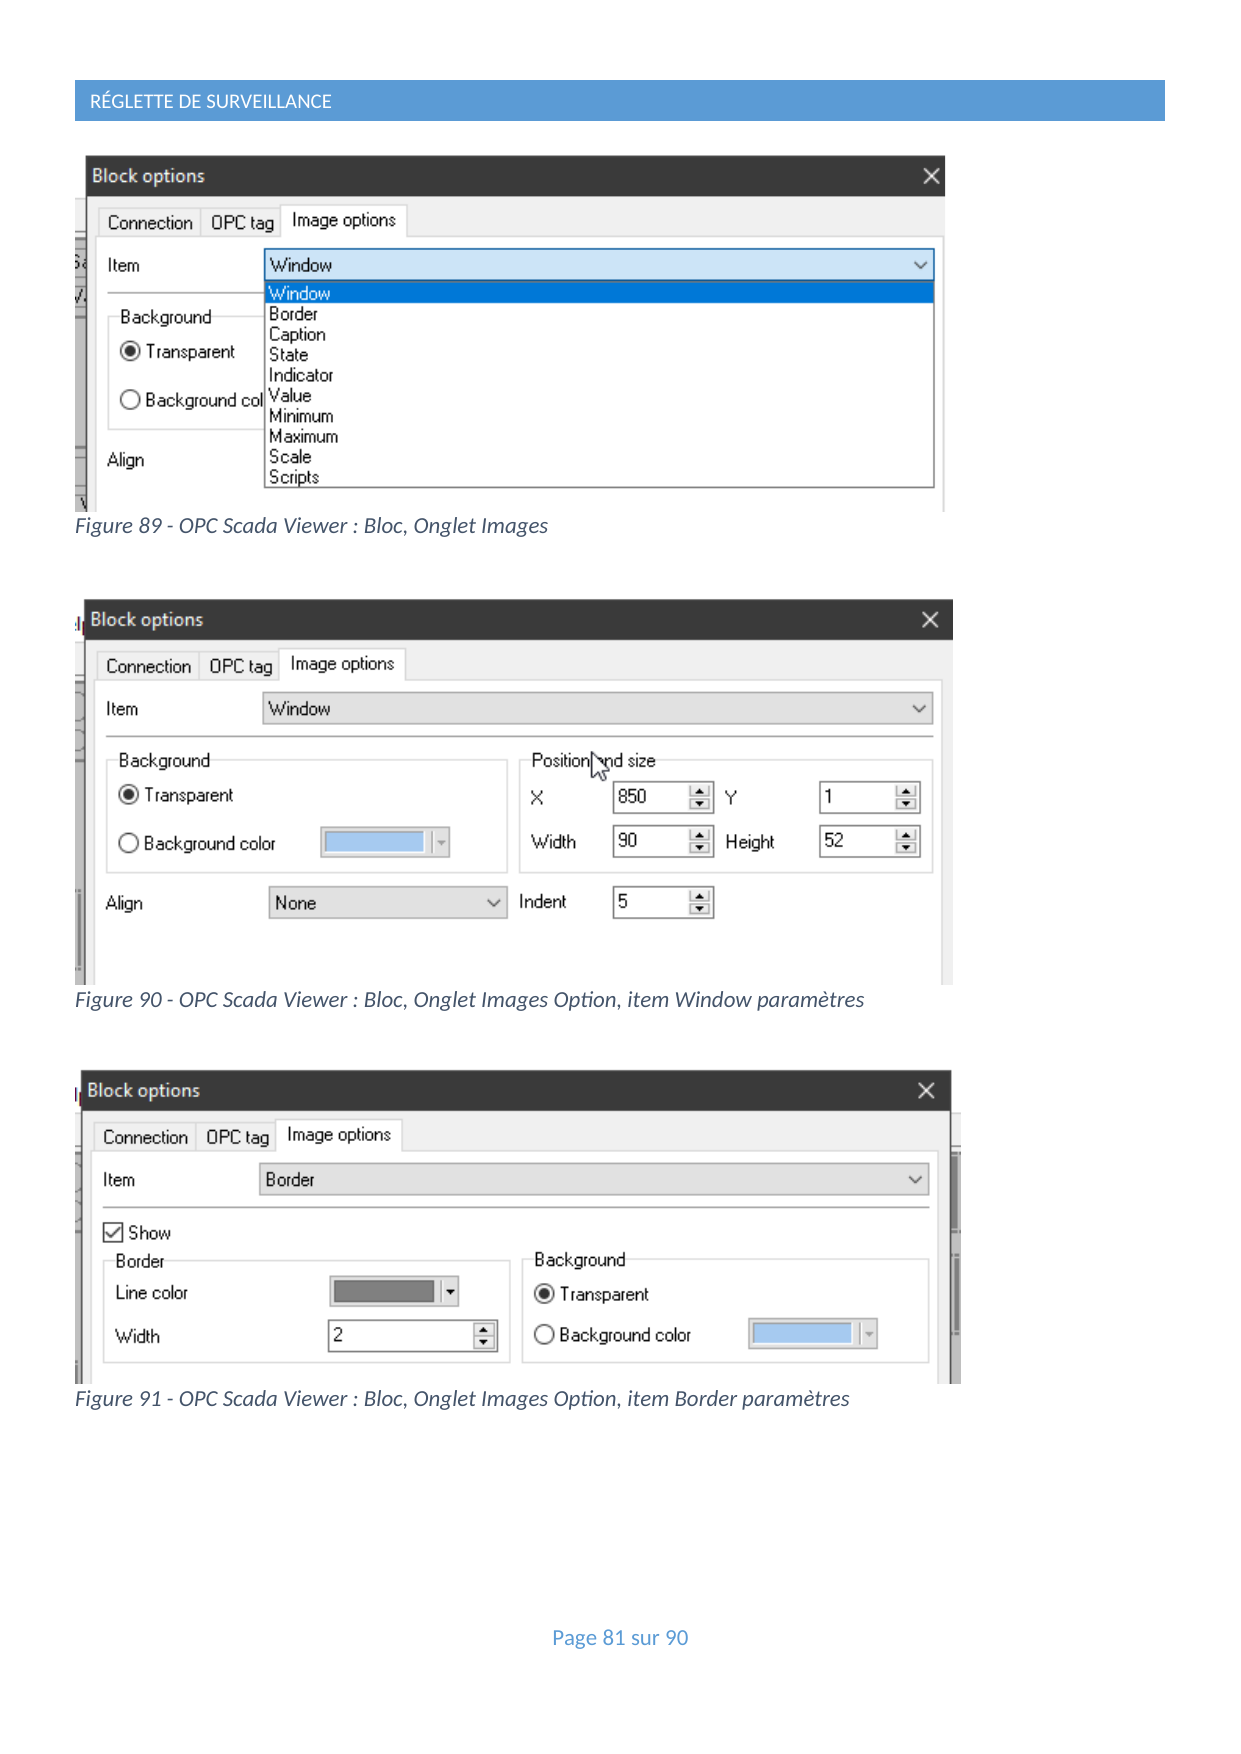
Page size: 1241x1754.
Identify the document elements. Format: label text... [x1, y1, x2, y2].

text Figure 90 - OPC Scada Viewer : Bloc, Onglet Images Option, item Window paramètres [75, 985, 1165, 1013]
text Figure 89 - OPC Scada Viewer : Bloc, Onglet Images [75, 511, 1165, 539]
text Figure 91 - OPC Scada Viewer : Bloc, Onglet Images Option, item Border paramètres [75, 1384, 1165, 1412]
